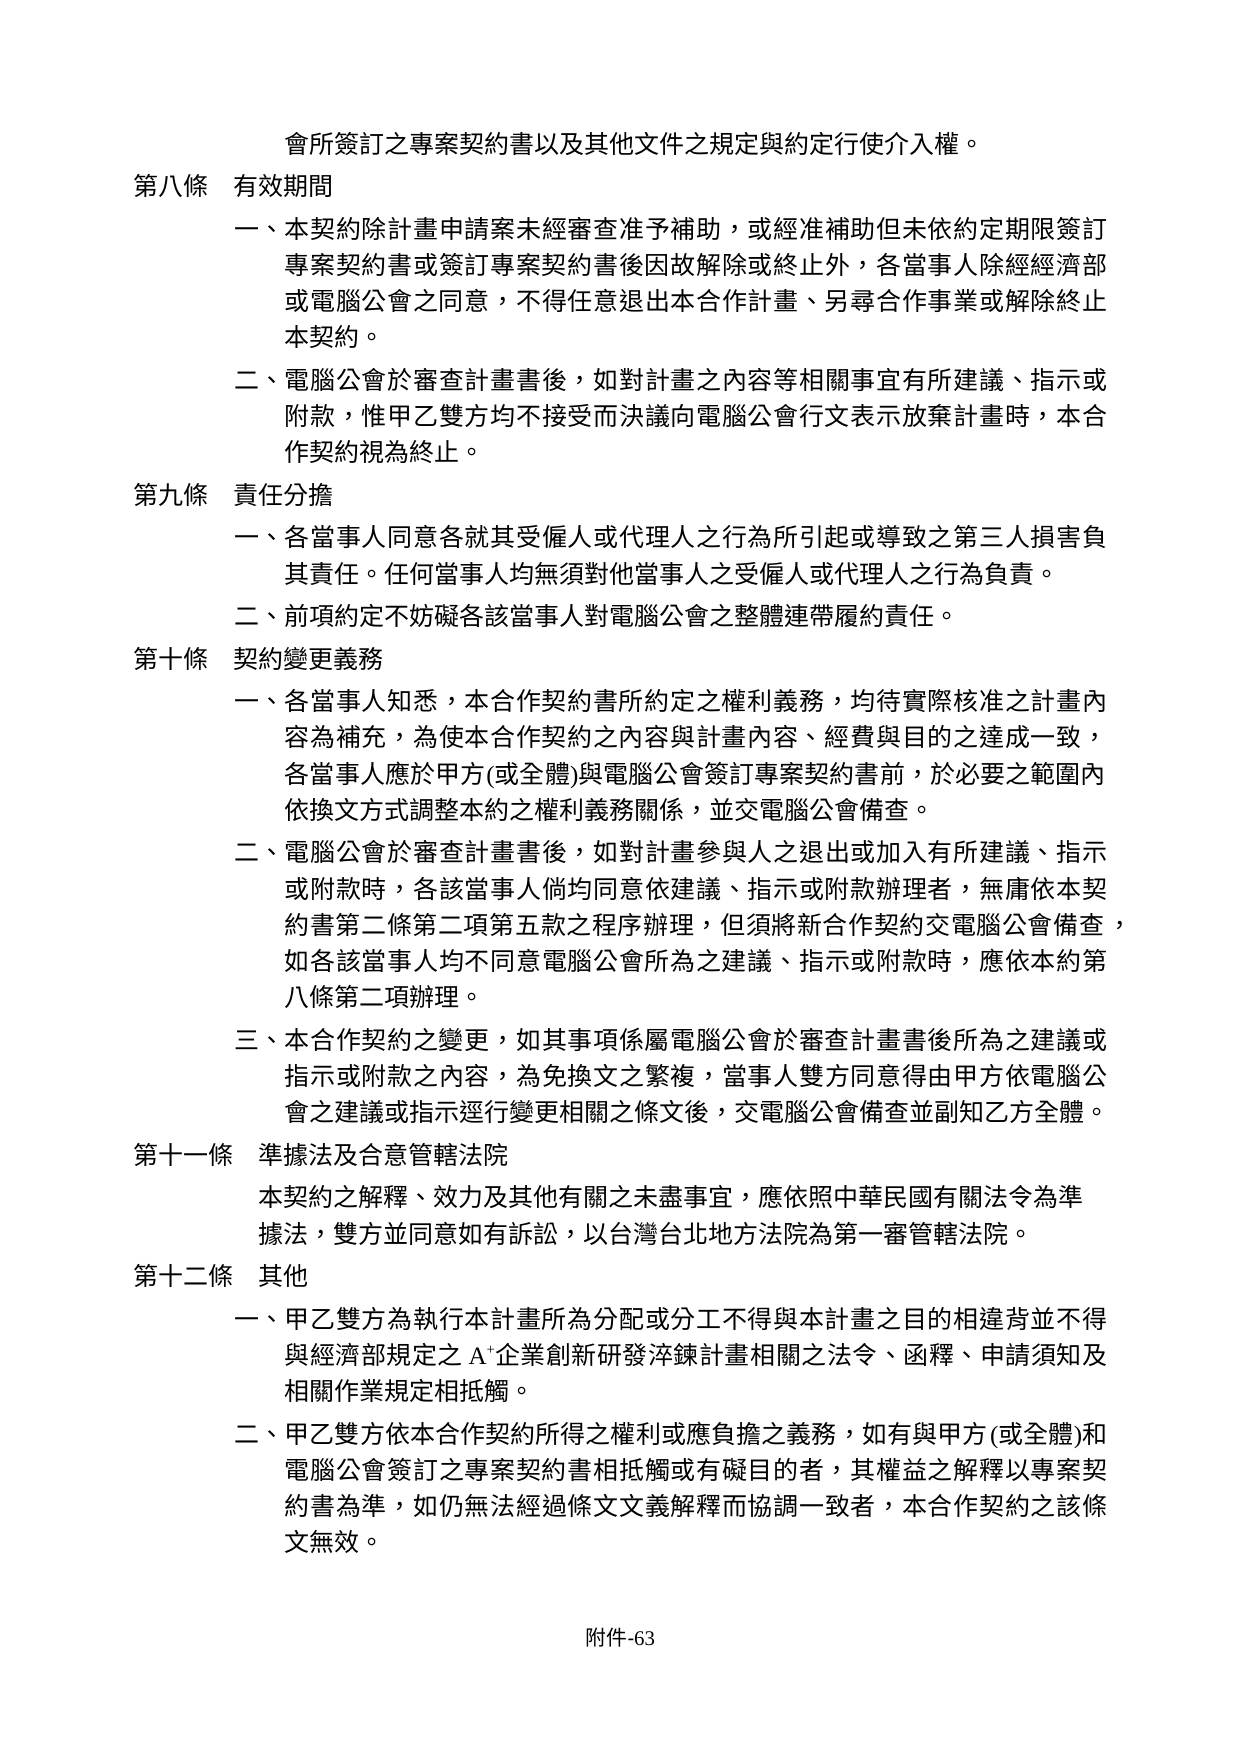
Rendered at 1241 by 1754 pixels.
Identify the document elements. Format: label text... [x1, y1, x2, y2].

list 會所簽訂之專案契約書以及其他文件之規定與約定行使介入權。 [234, 124, 1107, 160]
text 第十一條 準據法及合意管轄法院 [133, 1135, 1107, 1172]
text 第十二條 其他 [133, 1257, 1107, 1293]
list 前項約定不妨礙各該當事人對電腦公會之整體連帶履約責任。 [234, 597, 1107, 633]
list 本契約除計畫申請案未經審查准予補助，或經准補助但未依約定期限簽訂專案契約書或簽訂專案契約書後因故解除或終止外，各當事人除經經濟部或電腦公會之同意，不得任意退出本合作計畫、另尋合作事業或解除終止本契約。 [234, 209, 1107, 354]
list 電腦公會於審查計畫書後，如對計畫之內容等相關事宜有所建議、指示或附款，惟甲乙雙方均不接受而決議向電腦公會行文表示放棄計畫時，本合作契約視為終止。 [234, 360, 1107, 469]
list 各當事人同意各就其受僱人或代理人之行為所引起或導致之第三人損害負其責任。任何當事人均無須對他當事人之受僱人或代理人之行為負責。 [234, 518, 1107, 590]
list 甲乙雙方依本合作契約所得之權利或應負擔之義務，如有與甲方(或全體)和電腦公會簽訂之專案契約書相抵觸或有礙目的者，其權益之解釋以專案契約書為準，如仍無法經過條文文義解釋而協調一致者，本合作契約之該條文無效。 [234, 1414, 1107, 1559]
text 第九條 責任分擔 [133, 475, 1107, 512]
list 電腦公會於審查計畫書後，如對計畫參與人之退出或加入有所建議、指示或附款時，各該當事人倘均同意依建議、指示或附款辦理者，無庸依本契約書第二條第二項第五款之程序辦理，但須將新合作契約交電腦公會備查，如各該當事人均不同意電腦公會所為之建議、指示或附款時，應依本約第八條第二項辦理。 [234, 833, 1107, 1014]
list 甲乙雙方為執行本計畫所為分配或分工不得與本計畫之目的相違背並不得與經濟部規定之A+企業創新研發淬鍊計畫相關之法令、函釋、申請須知及相關作業規定相抵觸。 [234, 1299, 1107, 1408]
list 各當事人知悉，本合作契約書所約定之權利義務，均待實際核准之計畫內容為補充，為使本合作契約之內容與計畫內容、經費與目的之達成一致，各當事人應於甲方(或全體)與電腦公會簽訂專案契約書前，於必要之範圍內依換文方式調整本約之權利義務關係，並交電腦公會備查。 [234, 682, 1107, 827]
text 本契約之解釋、效力及其他有關之未盡事宜，應依照中華民國有關法令為準據法，雙方並同意如有訴訟，以台灣台北地方法院為第一審管轄法院。 [258, 1178, 1107, 1250]
text 第十條 契約變更義務 [133, 639, 1107, 675]
text 第八條 有效期間 [133, 167, 1107, 203]
list 本合作契約之變更，如其事項係屬電腦公會於審查計畫書後所為之建議或指示或附款之內容，為免換文之繁複，當事人雙方同意得由甲方依電腦公會之建議或指示逕行變更相關之條文後，交電腦公會備查並副知乙方全體。 [234, 1020, 1107, 1129]
